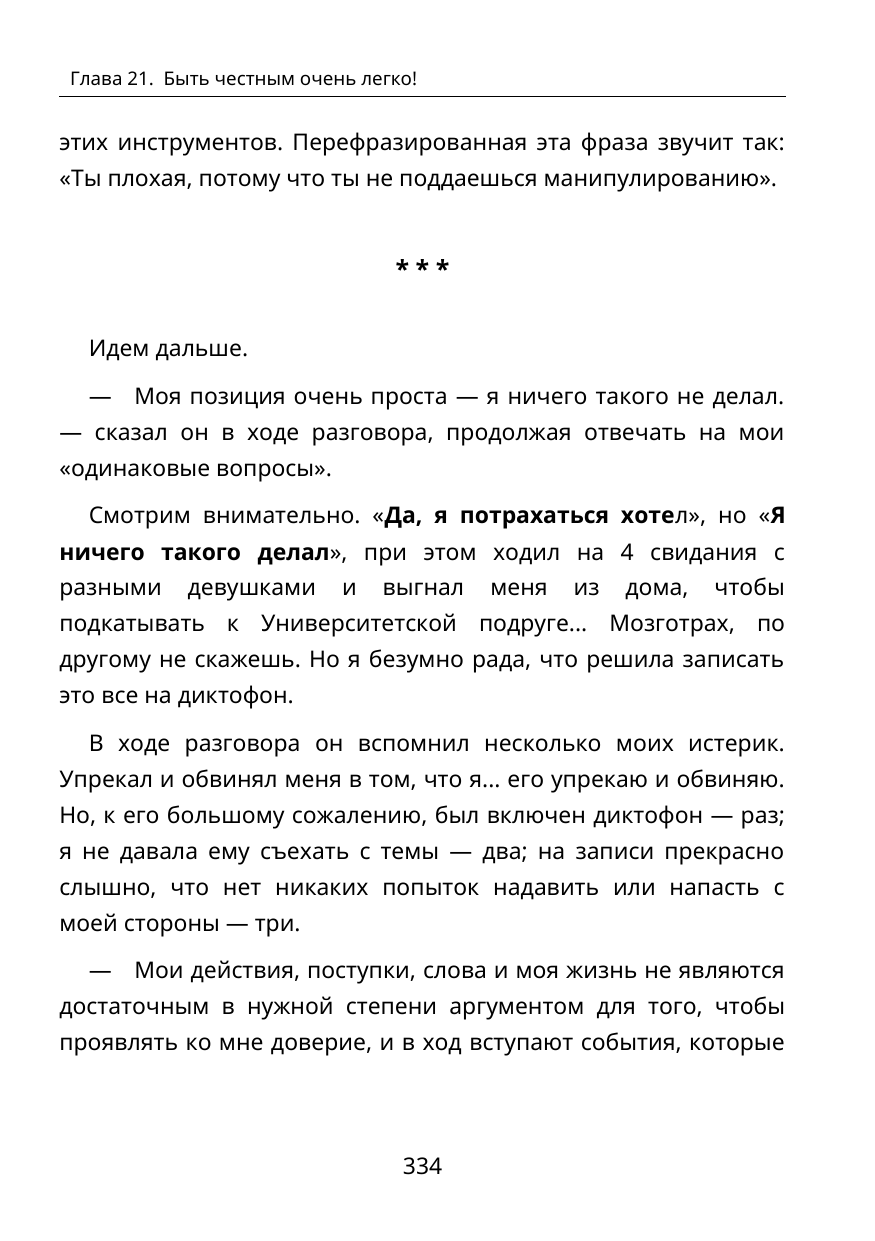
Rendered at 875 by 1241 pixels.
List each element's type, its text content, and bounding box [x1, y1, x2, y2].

text Смотрим внимательно. «Да, я потрахаться хотел», но «Я ничего такого делал», при этом ходил на 4 свидания с разными девушками и выгнал меня из дома, чтобы подкатывать к Университетской подруге... Мозготрах, по другому не скажешь. Но я безумно рада, что решила записать это все на диктофон. [59, 499, 786, 710]
list Моя позиция очень проста — я ничего такого не делал. — сказал он в ходе разговора, продолжая отвечать на мои «одинаковые вопросы». [59, 380, 786, 483]
text Идем дальше. [59, 332, 786, 363]
text этих инструментов. Перефразированная эта фраза звучит так: «Ты плохая, потому что ты не поддаешься манипулированию». [59, 126, 786, 193]
text В ходе разговора он вспомнил несколько моих истерик. Упрекал и обвинял меня в том, что я... его упрекаю и обвиняю. Но, к его большому сожалению, был включен диктофон — раз; я не давала ему съехать с темы — два; на записи прекрасно слышно, что нет никаких попыток надавить или напасть с моей стороны — три. [59, 727, 786, 938]
subtitle * * * [59, 251, 786, 285]
list Мои действия, поступки, слова и моя жизнь не являются достаточным в нужной степени аргументом для того, чтобы проявлять ко мне доверие, и в ход вступают события, которые [59, 954, 786, 1057]
